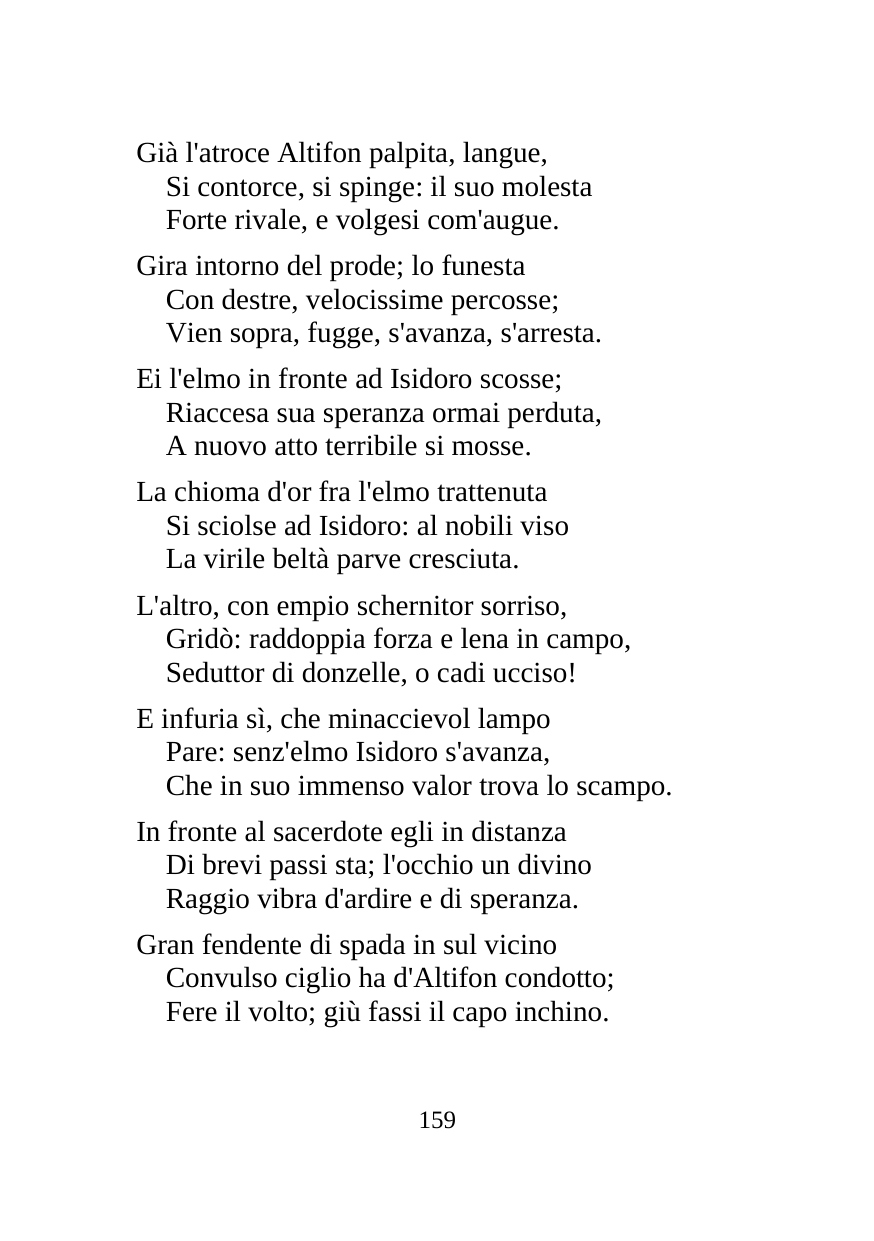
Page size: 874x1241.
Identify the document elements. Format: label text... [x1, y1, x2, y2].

text L'altro, con empio schernitor sorriso, Gridò: raddoppia forza e lena in campo, Seduttor di donzelle, o cadi ucciso! [136, 588, 768, 688]
text Già l'atroce Altifon palpita, langue, Si contorce, si spinge: il suo molesta Forte rivale, e volgesi com'augue. [136, 135, 768, 236]
text Ei l'elmo in fronte ad Isidoro scosse; Riaccesa sua speranza ormai perduta, A nuovo atto terribile si mosse. [136, 361, 768, 462]
text Gira intorno del prode; lo funesta Con destre, velocissime percosse; Vien sopra, fugge, s'avanza, s'arresta. [136, 248, 768, 349]
text In fronte al sacerdote egli in distanza Di brevi passi sta; l'occhio un divino Raggio vibra d'ardire e di speranza. [136, 814, 768, 914]
text La chioma d'or fra l'elmo trattenuta Si sciolse ad Isidoro: al nobili viso La virile beltà parve cresciuta. [136, 474, 768, 575]
text Gran fendente di spada in sul vicino Convulso ciglio ha d'Altifon condotto; Fere il volto; giù fassi il capo inchino. [136, 927, 768, 1028]
text E infuria sì, che minaccievol lampo Pare: senz'elmo Isidoro s'avanza, Che in suo immenso valor trova lo scampo. [136, 701, 768, 801]
